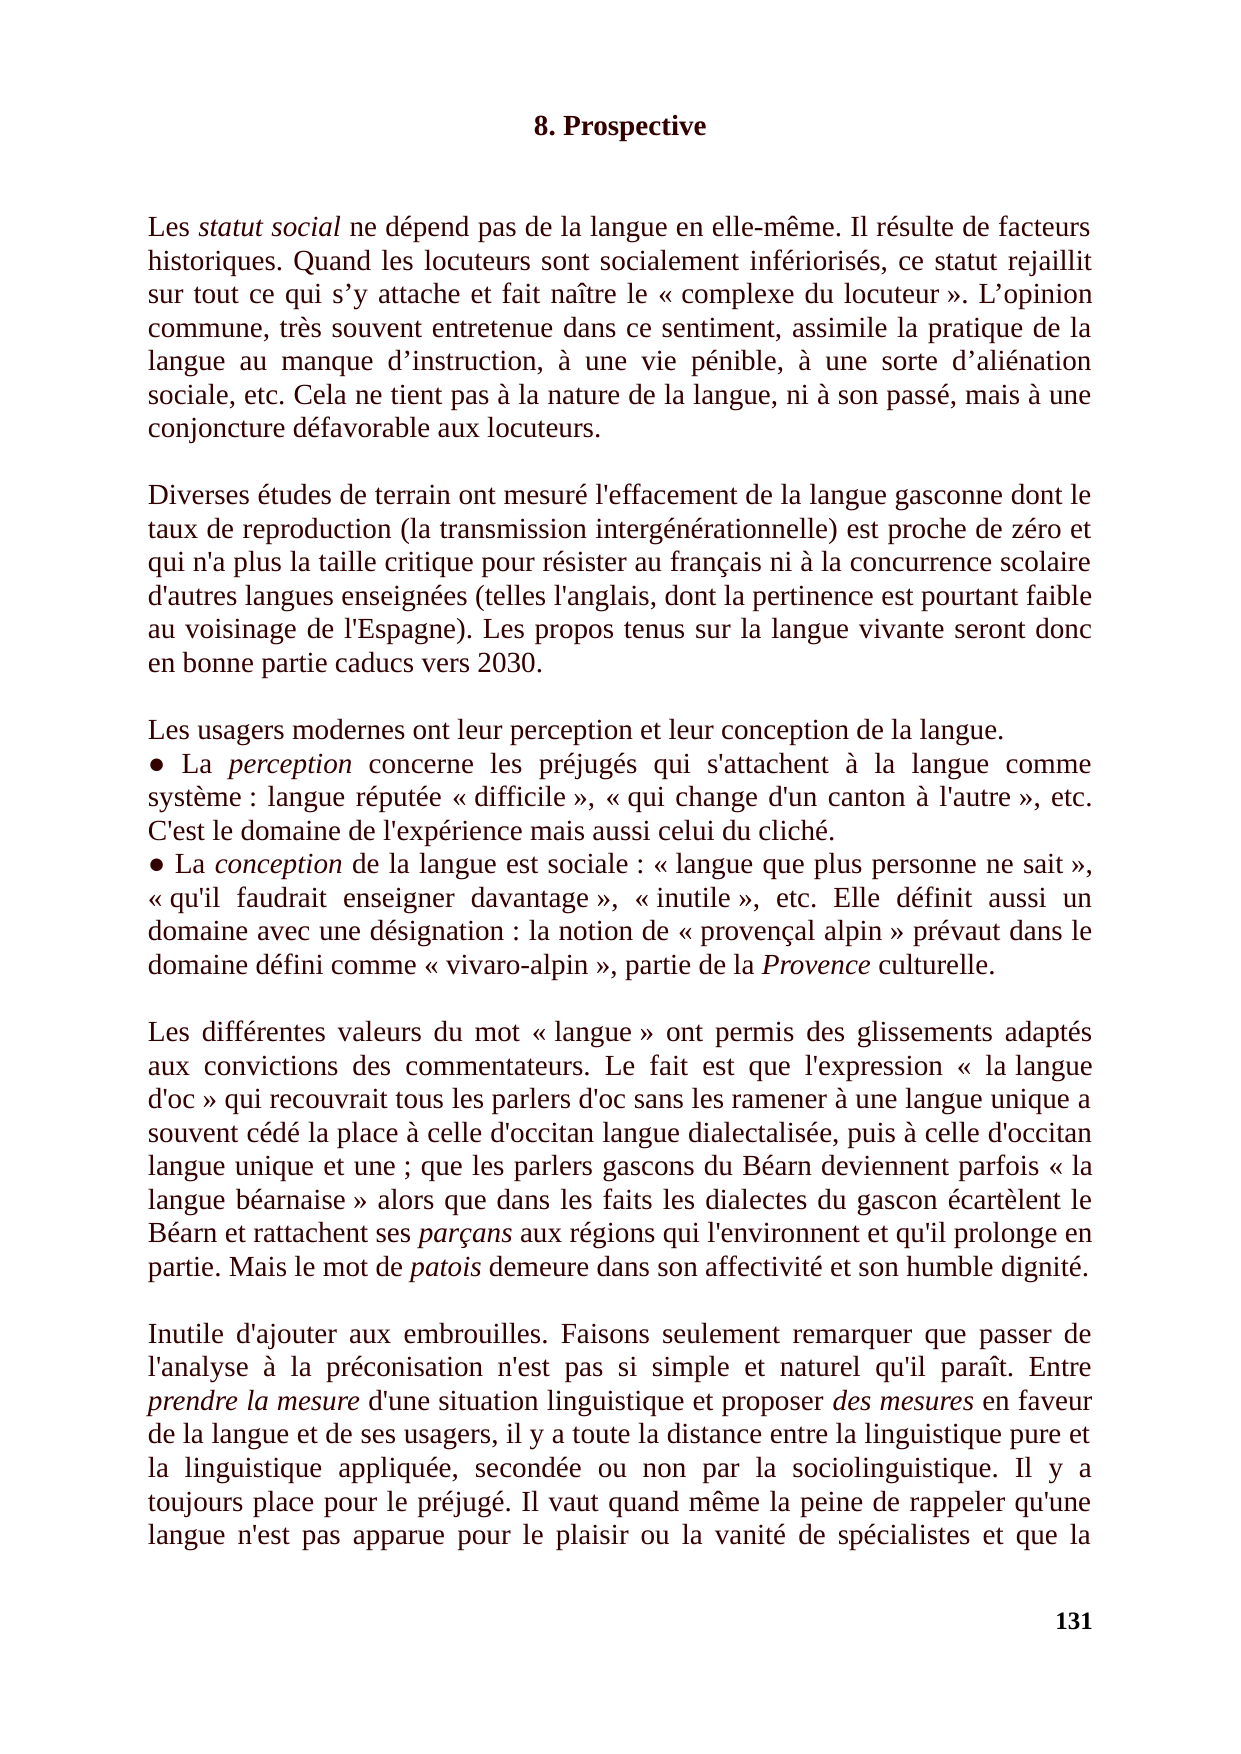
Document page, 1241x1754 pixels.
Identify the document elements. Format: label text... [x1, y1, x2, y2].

text ● La perception concerne les préjugés qui s'attachent à la langue comme système : langue réputée « difficile », « qui change d'un canton à l'autre », etc. C'est le domaine de l'expérience mais aussi celui du cliché. [148, 746, 1093, 846]
text Les statut social ne dépend pas de la langue en elle-même. Il résulte de facteurs historiques. Quand les locuteurs sont socialement infériorisés, ce statut rejaillit sur tout ce qui s’y attache et fait naître le « complexe du locuteur ». L’opinion commune, très souvent entretenue dans ce sentiment, assimile la pratique de la langue au manque d’instruction, à une vie pénible, à une sorte d’aliénation sociale, etc. Cela ne tient pas à la nature de la langue, ni à son passé, mais à une conjoncture défavorable aux locuteurs. [148, 209, 1093, 444]
text Inutile d'ajouter aux embrouilles. Faisons seulement remarquer que passer de l'analyse à la préconisation n'est pas si simple et naturel qu'il paraît. Entre prendre la mesure d'une situation linguistique et proposer des mesures en faveur de la langue et de ses usagers, il y a toute la distance entre la linguistique pure et la linguistique appliquée, secondée ou non par la sociolinguistique. Il y a toujours place pour le préjugé. Il vaut quand même la peine de rappeler qu'une langue n'est pas apparue pour le plaisir ou la vanité de spécialistes et que la [148, 1316, 1093, 1551]
text Les usagers modernes ont leur perception et leur conception de la langue. [148, 712, 1093, 746]
text ● La conception de la langue est sociale : « langue que plus personne ne sait », « qu'il faudrait enseigner davantage », « inutile », etc. Elle définit aussi un domaine avec une désignation : la notion de « provençal alpin » prévaut dans le domaine défini comme « vivaro-alpin », partie de la Provence culturelle. [148, 846, 1093, 981]
text Diverses études de terrain ont mesuré l'effacement de la langue gasconne dont le taux de reproduction (la transmission intergénérationnelle) est proche de zéro et qui n'a plus la taille critique pour résister au français ni à la concurrence scolaire d'autres langues enseignées (telles l'anglais, dont la pertinence est pourtant faible au voisinage de l'Espagne). Les propos tenus sur la langue vivante seront donc en bonne partie caducs vers 2030. [148, 477, 1093, 679]
text 8. Prospective [148, 108, 1093, 142]
text Les différentes valeurs du mot « langue » ont permis des glissements adaptés aux convictions des commentateurs. Le fait est que l'expression « la langue d'oc » qui recouvrait tous les parlers d'oc sans les ramener à une langue unique a souvent cédé la place à celle d'occitan langue dialectalisée, puis à celle d'occitan langue unique et une ; que les parlers gascons du Béarn deviennent parfois « la langue béarnaise » alors que dans les faits les dialectes du gascon écartèlent le Béarn et rattachent ses parçans aux régions qui l'environnent et qu'il prolonge en partie. Mais le mot de patois demeure dans son affectivité et son humble dignité. [148, 1014, 1093, 1282]
